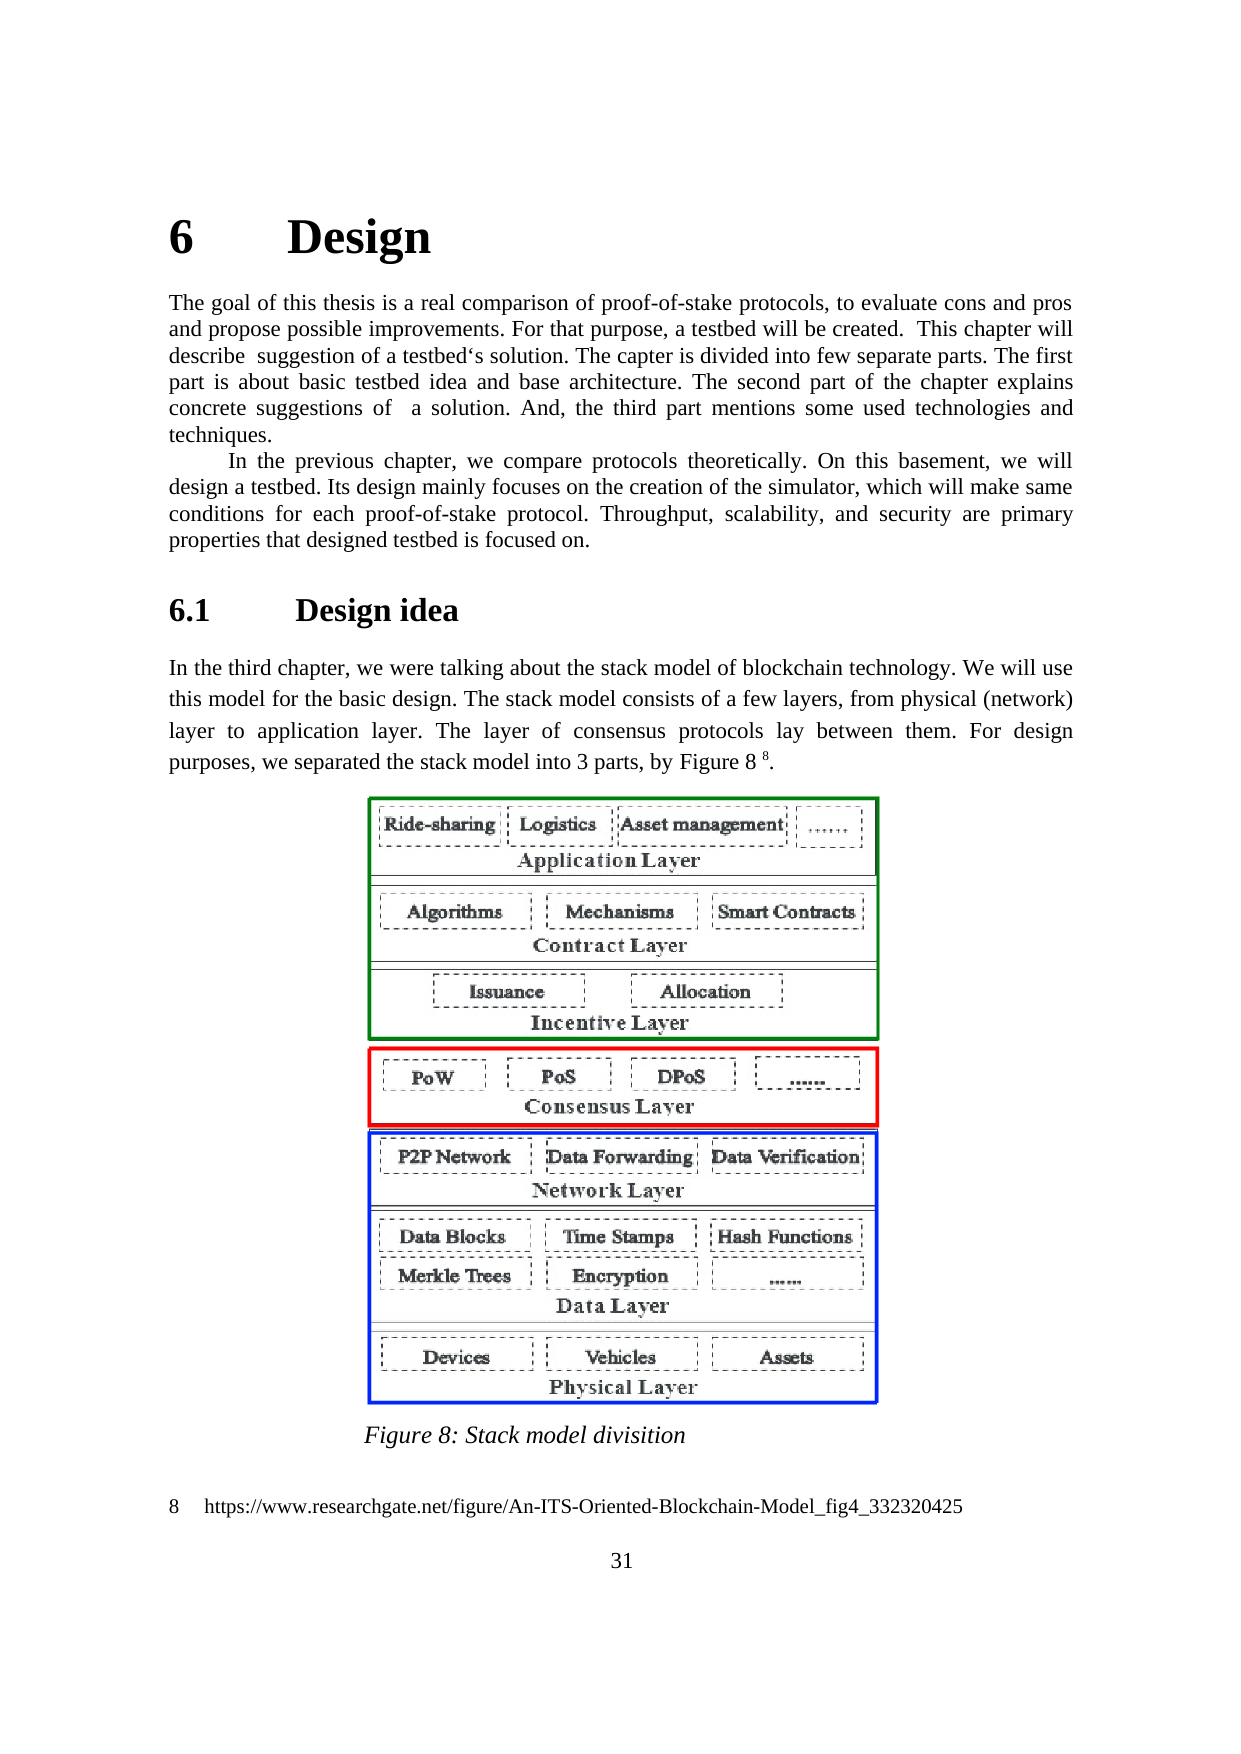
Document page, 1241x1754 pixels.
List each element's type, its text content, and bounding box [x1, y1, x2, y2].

picture [363, 792, 880, 1406]
text In the previous chapter, we compare protocols theoretically. On this basement, we will design a testbed. Its design mainly focuses on the creation of the simulator, which will make same conditions for each proof-of-stake protocol. Throughput, scalability, and security are primary properties that designed testbed is focused on. [169, 447, 1075, 552]
text https://www.researchgate.net/figure/An-ITS-Oriented-Blockchain-Model_fig4_332320425 [169, 1494, 1075, 1518]
subtitle Design [169, 207, 1075, 264]
text The goal of this thesis is a real comparison of proof-of-stake protocols, to evaluate cons and pros and propose possible improvements. For that purpose, a testbed will be created. This chapter will describe suggestion of a testbed‘s solution. The capter is divided into few separate parts. The first part is about basic testbed idea and base architecture. The second part of the chapter explains concrete suggestions of a solution. And, the third part mentions some used technologies and techniques. [169, 289, 1075, 447]
text In the third chapter, we were talking about the stack model of blockchain technology. We will use this model for the basic design. The stack model consists of a few layers, from physical (network) layer to application layer. The layer of consensus protocols lay between them. For design purposes, we separated the stack model into 3 parts, by Figure 8 . [169, 654, 1075, 775]
text Figure 8: Stack model divisition [364, 1406, 880, 1448]
subtitle Design idea [169, 590, 1075, 628]
